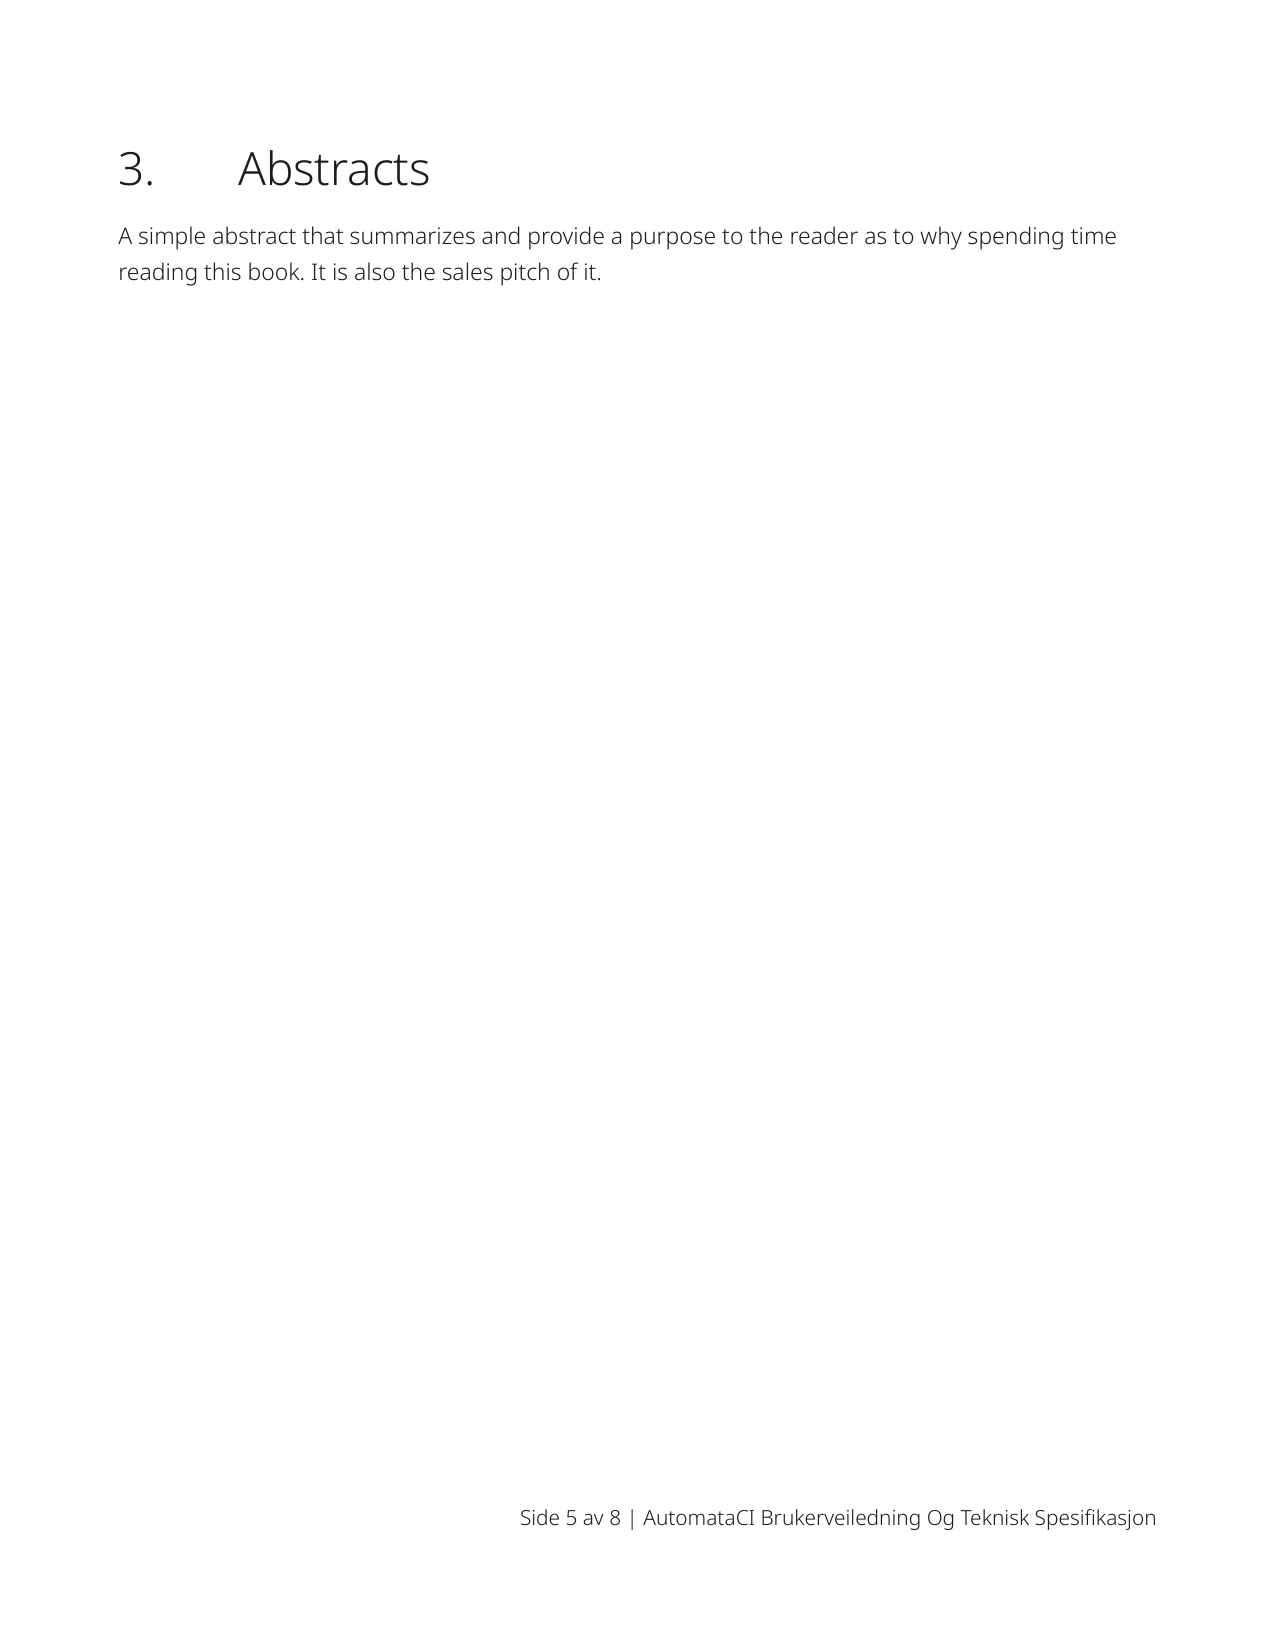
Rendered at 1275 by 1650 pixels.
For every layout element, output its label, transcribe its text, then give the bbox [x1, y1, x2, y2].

subtitle Abstracts [118, 136, 1157, 198]
text A simple abstract that summarizes and provide a purpose to the reader as to why spending time reading this book. It is also the sales pitch of it. [118, 220, 1157, 287]
